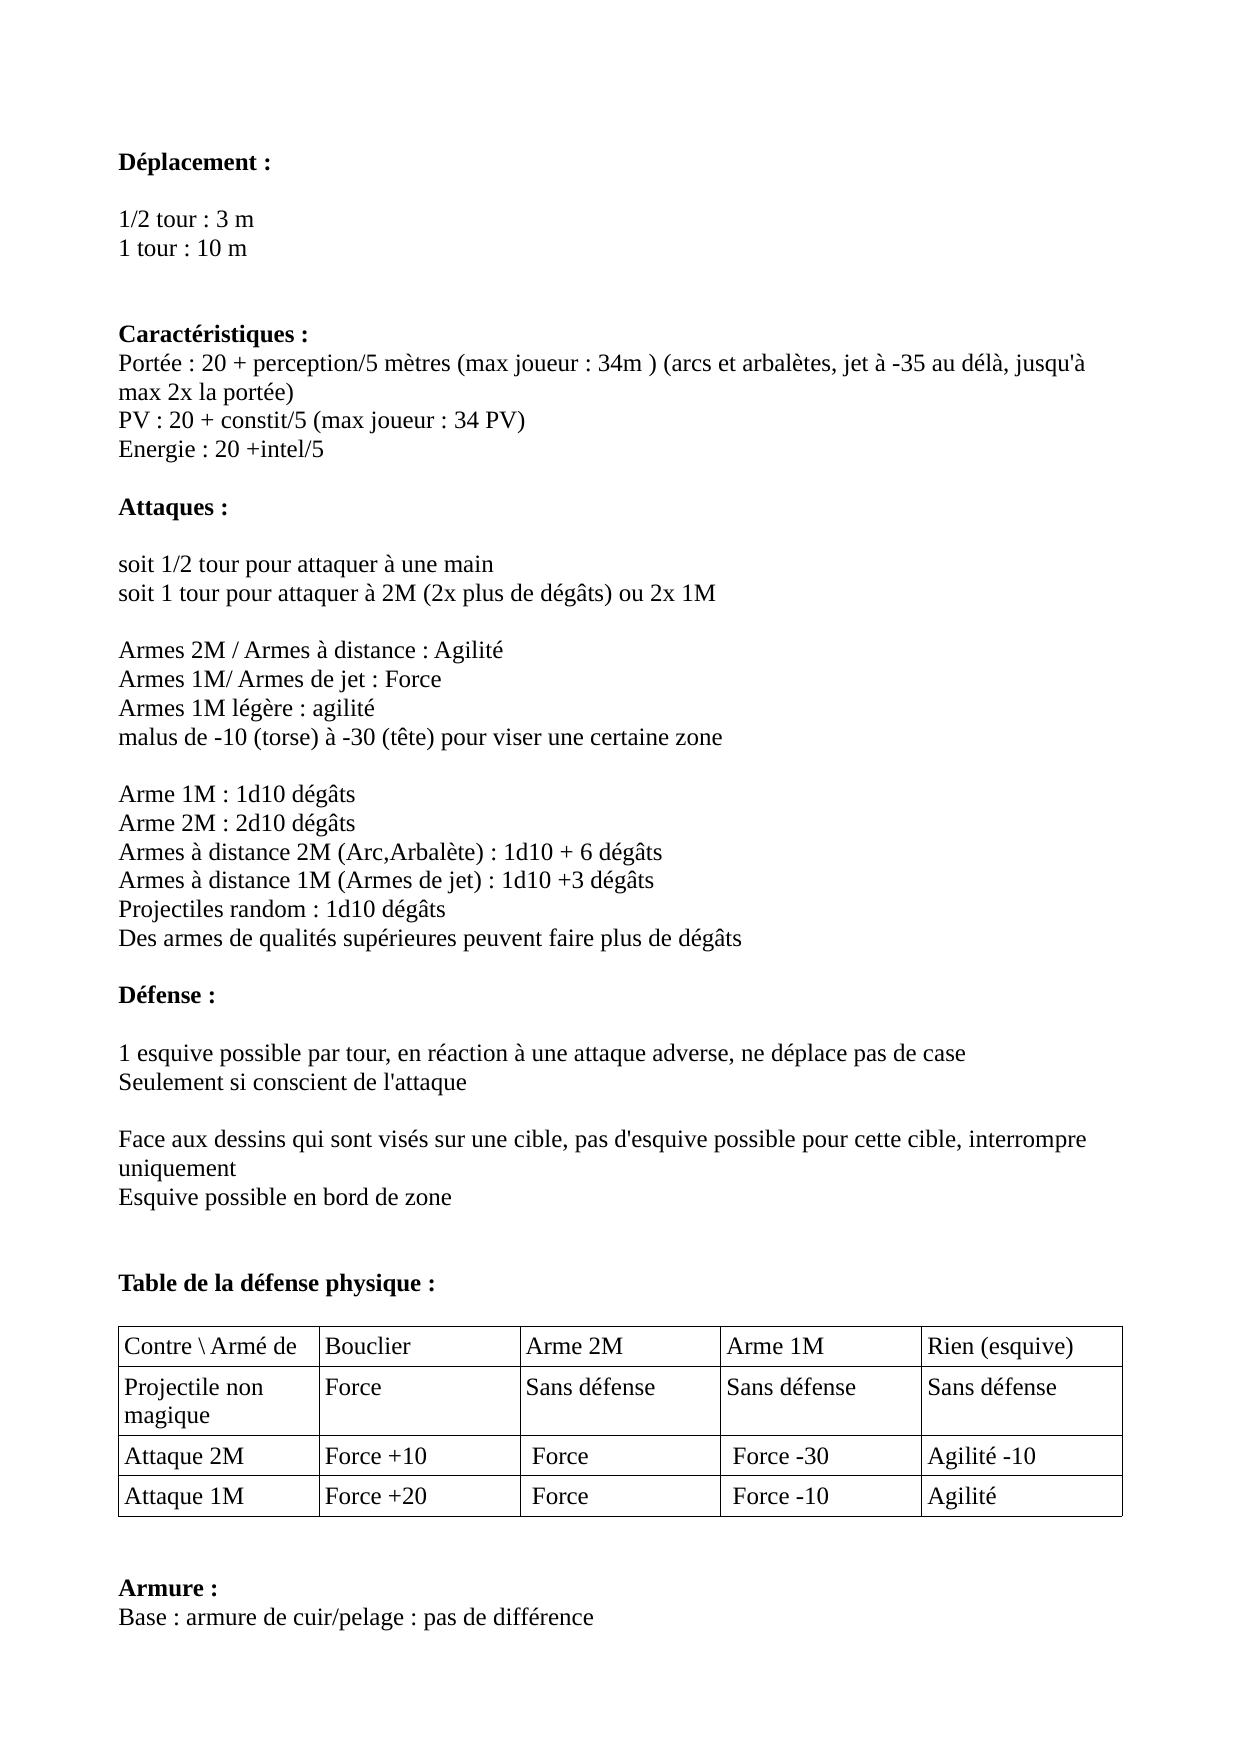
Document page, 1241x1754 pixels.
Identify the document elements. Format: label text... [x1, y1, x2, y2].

table_header Arme 2M [521, 1327, 720, 1366]
table_header Rien (esquive) [922, 1327, 1122, 1366]
text Portée : 20 + perception/5 mètres (max joueur : 34m ) (arcs et arbalètes, jet à -35 au délà, jusqu'à max 2x la portée) [118, 348, 1122, 406]
text Base : armure de cuir/pelage : pas de différence [118, 1602, 1122, 1631]
table_cell Sans défense [521, 1367, 720, 1435]
text Déplacement : [118, 147, 1122, 176]
text Armes à distance 1M (Armes de jet) : 1d10 +3 dégâts [118, 866, 1122, 894]
text soit 1/2 tour pour attaquer à une main [118, 549, 1122, 578]
text Arme 1M : 1d10 dégâts [118, 779, 1122, 808]
text 1 tour : 10 m [118, 233, 1122, 262]
text Energie : 20 +intel/5 [118, 434, 1122, 463]
table_header Bouclier [320, 1327, 520, 1366]
text Seulement si conscient de l'attaque [118, 1067, 1122, 1096]
text Projectiles random : 1d10 dégâts [118, 894, 1122, 923]
table_cell Force +10 [320, 1436, 520, 1475]
text Esquive possible en bord de zone [118, 1182, 1122, 1211]
text Armure : [118, 1573, 1122, 1602]
text soit 1 tour pour attaquer à 2M (2x plus de dégâts) ou 2x 1M [118, 578, 1122, 607]
text Armes 1M/ Armes de jet : Force [118, 664, 1122, 693]
text malus de -10 (torse) à -30 (tête) pour viser une certaine zone [118, 722, 1122, 751]
table_cell Attaque 1M [119, 1476, 319, 1516]
text 1/2 tour : 3 m [118, 204, 1122, 233]
table_cell Force [320, 1367, 520, 1435]
text Table de la défense physique : [118, 1268, 1122, 1297]
table_header Arme 1M [721, 1327, 921, 1366]
text Arme 2M : 2d10 dégâts [118, 808, 1122, 837]
text Des armes de qualités supérieures peuvent faire plus de dégâts [118, 923, 1122, 952]
table_header Contre \ Armé de [119, 1327, 319, 1366]
table_cell Sans défense [721, 1367, 921, 1435]
text 1 esquive possible par tour, en réaction à une attaque adverse, ne déplace pas de case [118, 1038, 1122, 1067]
table_cell Force -30 [721, 1436, 921, 1475]
text Armes à distance 2M (Arc,Arbalète) : 1d10 + 6 dégâts [118, 837, 1122, 866]
table_cell Projectile non magique [119, 1367, 319, 1435]
text Défense : [118, 981, 1122, 1009]
table_cell Force -10 [721, 1476, 921, 1516]
text PV : 20 + constit/5 (max joueur : 34 PV) [118, 406, 1122, 434]
table_cell Force +20 [320, 1476, 520, 1516]
text Armes 2M / Armes à distance : Agilité [118, 636, 1122, 664]
text Armes 1M légère : agilité [118, 693, 1122, 722]
text Attaques : [118, 492, 1122, 521]
table_cell Agilité -10 [922, 1436, 1122, 1475]
table_cell Attaque 2M [119, 1436, 319, 1475]
text Caractéristiques : [118, 319, 1122, 348]
text Face aux dessins qui sont visés sur une cible, pas d'esquive possible pour cette cible, interrompre uniquement [118, 1124, 1122, 1182]
table_cell Sans défense [922, 1367, 1122, 1435]
table_cell Force [521, 1476, 720, 1516]
table_cell Agilité [922, 1476, 1122, 1516]
table_cell Force [521, 1436, 720, 1475]
